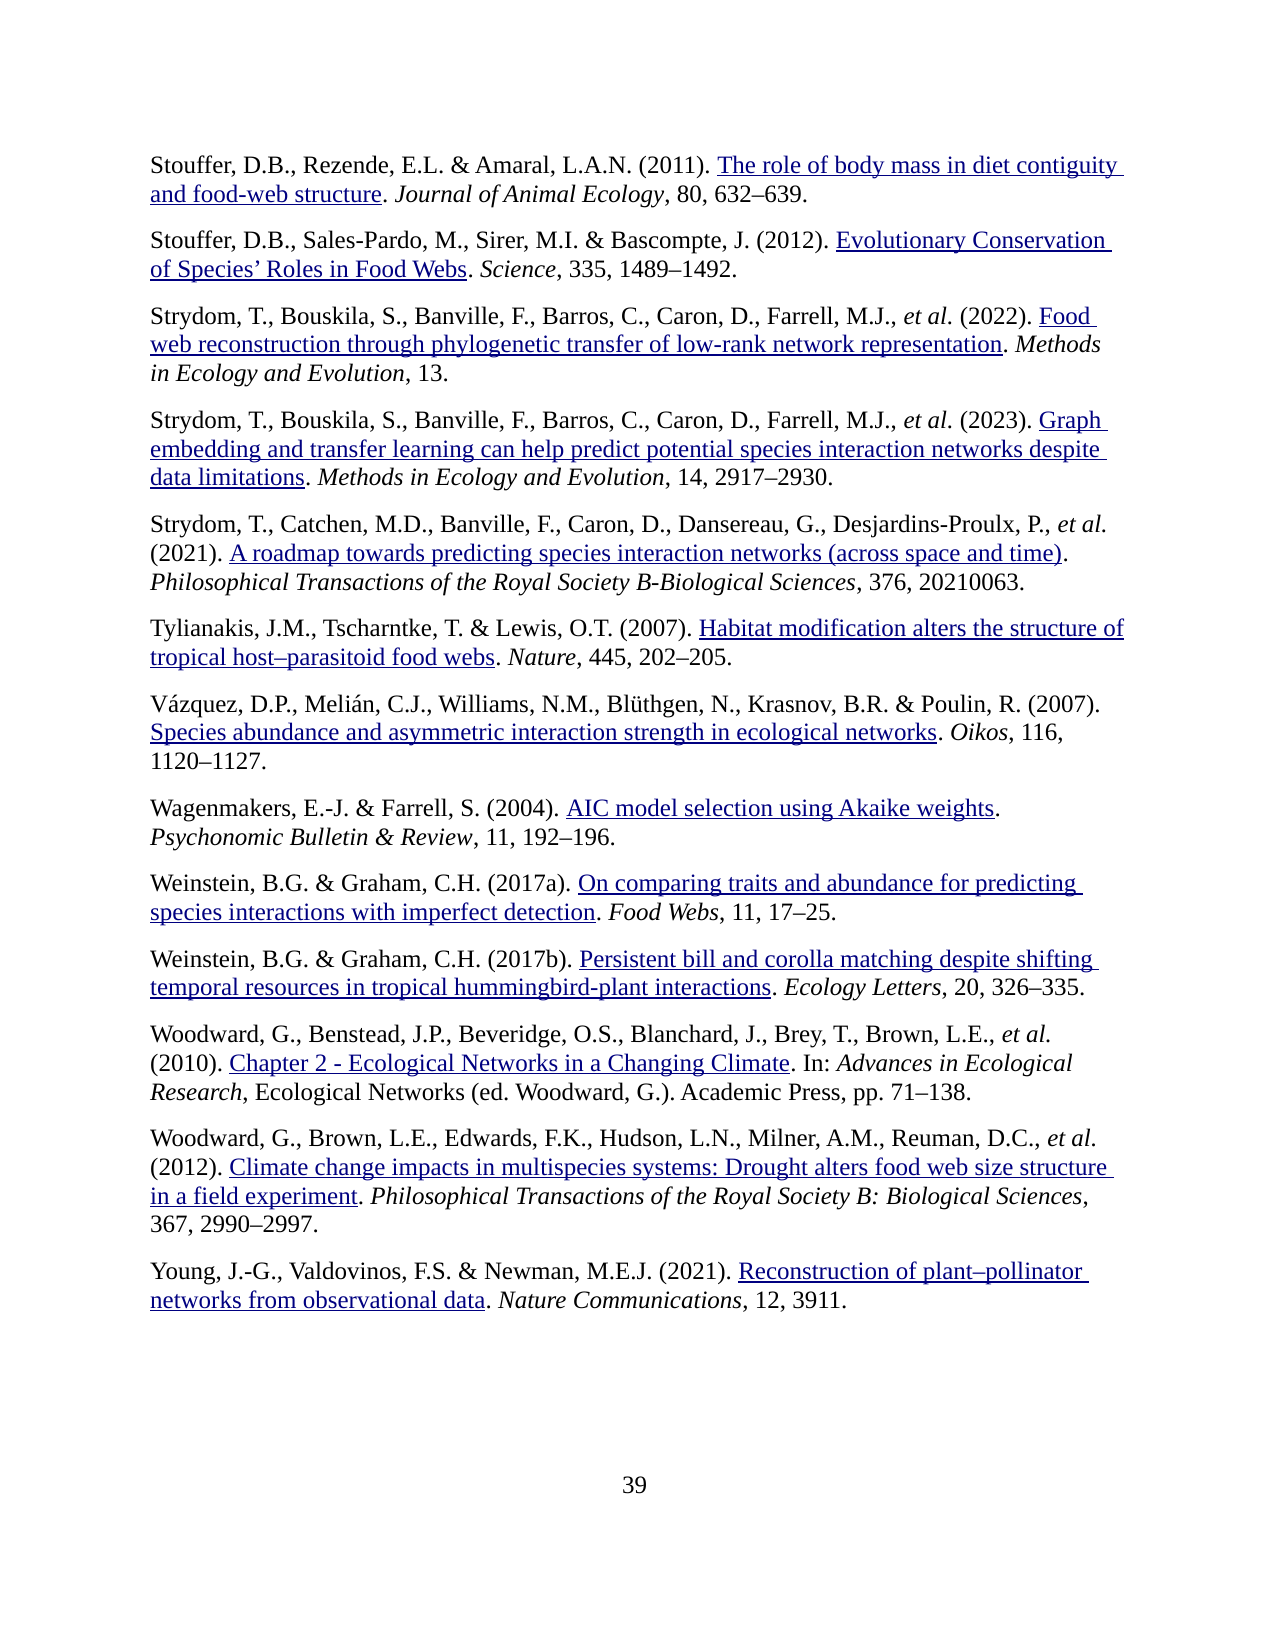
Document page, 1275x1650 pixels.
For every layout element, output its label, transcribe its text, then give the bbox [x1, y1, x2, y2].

text Strydom, T., Bouskila, S., Banville, F., Barros, C., Caron, D., Farrell, M.J., et al. (2022). Food web reconstruction through phylogenetic transfer of low-rank network representation. Methods in Ecology and Evolution, 13. [150, 301, 1125, 387]
text Young, J.-G., Valdovinos, F.S. & Newman, M.E.J. (2021). Reconstruction of plant–pollinator networks from observational data. Nature Communications, 12, 3911. [150, 1256, 1125, 1314]
text Wagenmakers, E.-J. & Farrell, S. (2004). AIC model selection using Akaike weights. Psychonomic Bulletin & Review, 11, 192–196. [150, 793, 1125, 850]
text Woodward, G., Benstead, J.P., Beveridge, O.S., Blanchard, J., Brey, T., Brown, L.E., et al. (2010). Chapter 2 - Ecological Networks in a Changing Climate. In: Advances in Ecological Research, Ecological Networks (ed. Woodward, G.). Academic Press, pp. 71–138. [150, 1019, 1125, 1105]
text Woodward, G., Brown, L.E., Edwards, F.K., Hudson, L.N., Milner, A.M., Reuman, D.C., et al. (2012). Climate change impacts in multispecies systems: Drought alters food web size structure in a field experiment. Philosophical Transactions of the Royal Society B: Biological Sciences, 367, 2990–2997. [150, 1123, 1125, 1238]
text Strydom, T., Catchen, M.D., Banville, F., Caron, D., Dansereau, G., Desjardins-Proulx, P., et al. (2021). A roadmap towards predicting species interaction networks (across space and time). Philosophical Transactions of the Royal Society B-Biological Sciences, 376, 20210063. [150, 509, 1125, 595]
text Strydom, T., Bouskila, S., Banville, F., Barros, C., Caron, D., Farrell, M.J., et al. (2023). Graph embedding and transfer learning can help predict potential species interaction networks despite data limitations. Methods in Ecology and Evolution, 14, 2917–2930. [150, 405, 1125, 491]
text Tylianakis, J.M., Tscharntke, T. & Lewis, O.T. (2007). Habitat modification alters the structure of tropical host–parasitoid food webs. Nature, 445, 202–205. [150, 613, 1125, 671]
text Weinstein, B.G. & Graham, C.H. (2017a). On comparing traits and abundance for predicting species interactions with imperfect detection. Food Webs, 11, 17–25. [150, 868, 1125, 926]
text Stouffer, D.B., Sales-Pardo, M., Sirer, M.I. & Bascompte, J. (2012). Evolutionary Conservation of Species’ Roles in Food Webs. Science, 335, 1489–1492. [150, 225, 1125, 283]
text Weinstein, B.G. & Graham, C.H. (2017b). Persistent bill and corolla matching despite shifting temporal resources in tropical hummingbird-plant interactions. Ecology Letters, 20, 326–335. [150, 944, 1125, 1001]
text Stouffer, D.B., Rezende, E.L. & Amaral, L.A.N. (2011). The role of body mass in diet contiguity and food-web structure. Journal of Animal Ecology, 80, 632–639. [150, 150, 1125, 207]
text Vázquez, D.P., Melián, C.J., Williams, N.M., Blüthgen, N., Krasnov, B.R. & Poulin, R. (2007). Species abundance and asymmetric interaction strength in ecological networks. Oikos, 116, 1120–1127. [150, 689, 1125, 775]
